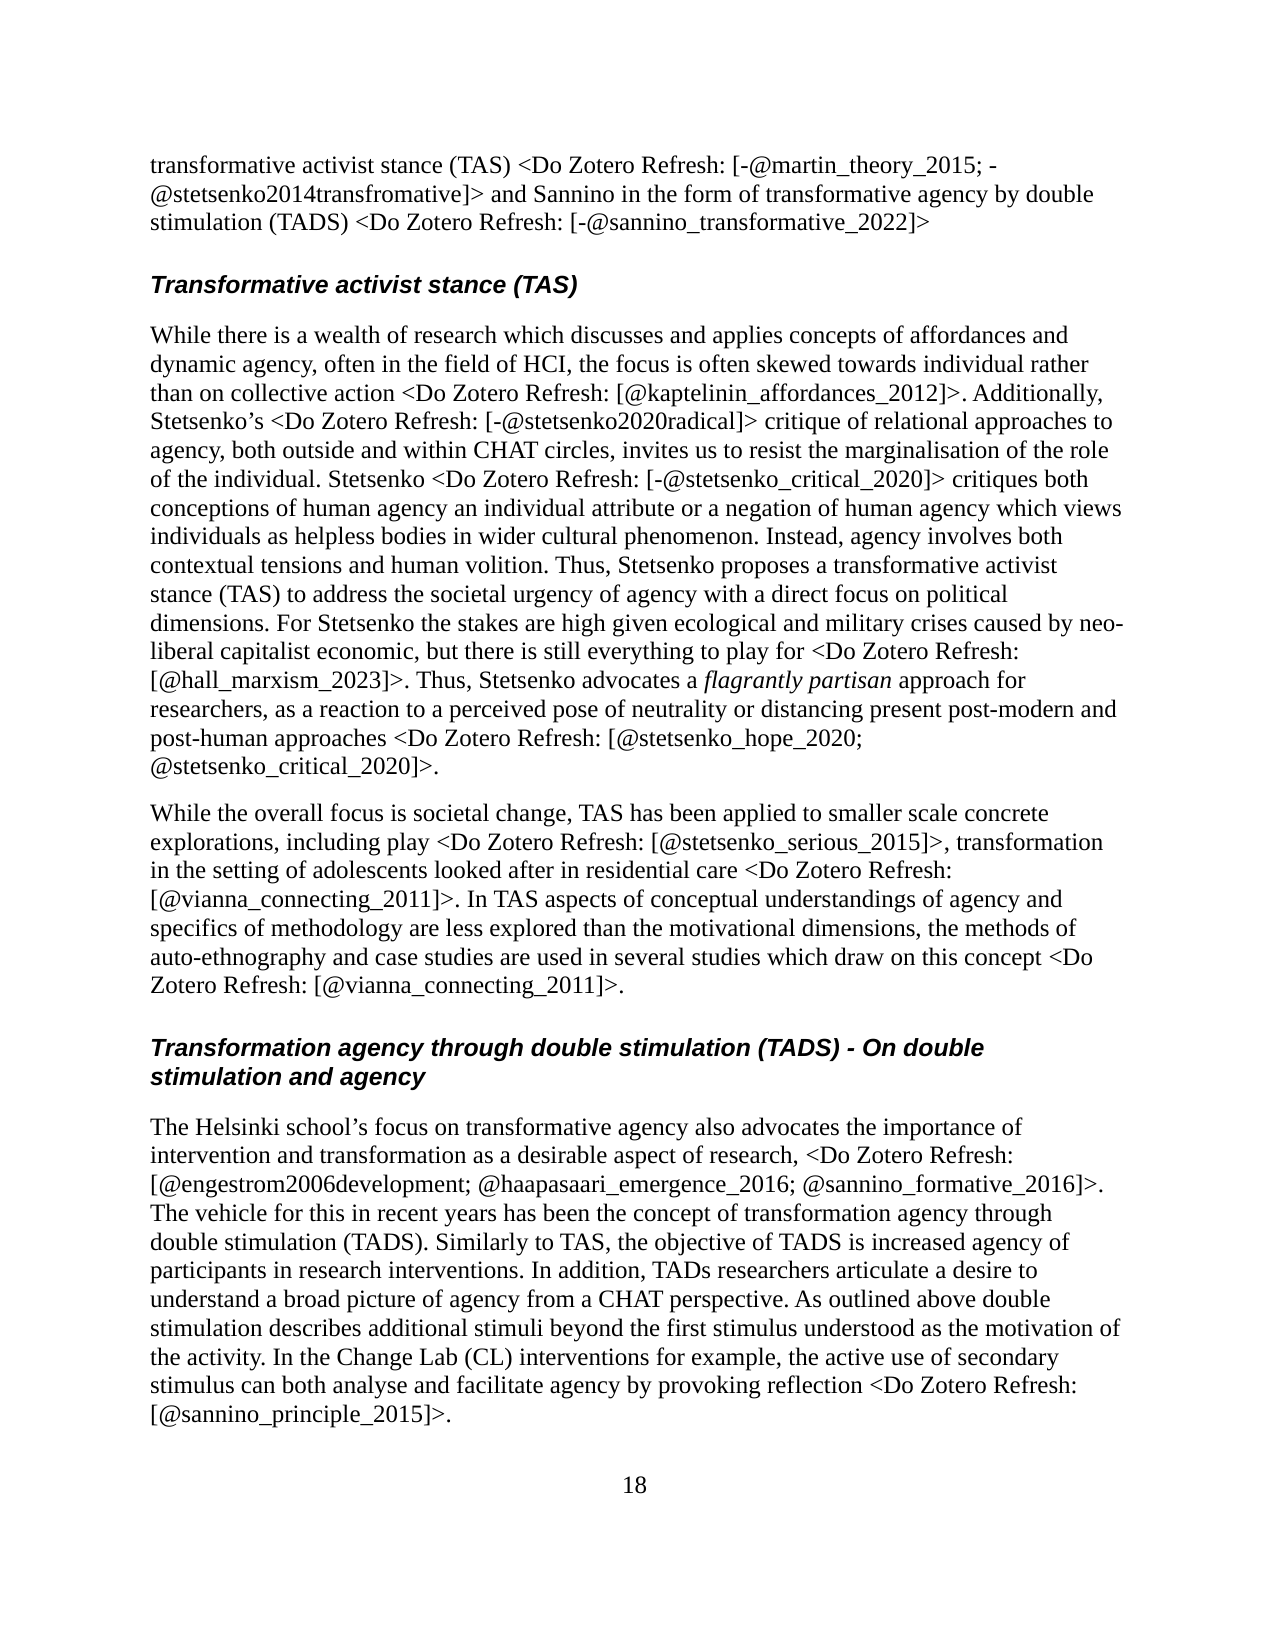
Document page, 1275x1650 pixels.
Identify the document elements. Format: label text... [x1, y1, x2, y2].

subtitle Transformative activist stance (TAS) [150, 270, 1125, 299]
text transformative activist stance (TAS) <Do Zotero Refresh: [-@martin_theory_2015; -@stetsenko2014transfromative]> and Sannino in the form of transformative agency by double stimulation (TADS) <Do Zotero Refresh: [-@sannino_transformative_2022]> [150, 150, 1125, 236]
text While the overall focus is societal change, TAS has been applied to smaller scale concrete explorations, including play <Do Zotero Refresh: [@stetsenko_serious_2015]>, transformation in the setting of adolescents looked after in residential care <Do Zotero Refresh: [@vianna_connecting_2011]>. In TAS aspects of conceptual understandings of agency and specifics of methodology are less explored than the motivational dimensions, the methods of auto-ethnography and case studies are used in several studies which draw on this concept <Do Zotero Refresh: [@vianna_connecting_2011]>. [150, 798, 1125, 999]
text While there is a wealth of research which discusses and applies concepts of affordances and dynamic agency, often in the field of HCI, the focus is often skewed towards individual rather than on collective action <Do Zotero Refresh: [@kaptelinin_affordances_2012]>. Additionally, Stetsenko’s <Do Zotero Refresh: [-@stetsenko2020radical]> critique of relational approaches to agency, both outside and within CHAT circles, invites us to resist the marginalisation of the role of the individual. Stetsenko <Do Zotero Refresh: [-@stetsenko_critical_2020]> critiques both conceptions of human agency an individual attribute or a negation of human agency which views individuals as helpless bodies in wider cultural phenomenon. Instead, agency involves both contextual tensions and human volition. Thus, Stetsenko proposes a transformative activist stance (TAS) to address the societal urgency of agency with a direct focus on political dimensions. For Stetsenko the stakes are high given ecological and military crises caused by neo-liberal capitalist economic, but there is still everything to play for <Do Zotero Refresh: [@hall_marxism_2023]>. Thus, Stetsenko advocates a flagrantly partisan approach for researchers, as a reaction to a perceived pose of neutrality or distancing present post-modern and post-human approaches <Do Zotero Refresh: [@stetsenko_hope_2020; @stetsenko_critical_2020]>. [150, 320, 1125, 780]
text The Helsinki school’s focus on transformative agency also advocates the importance of intervention and transformation as a desirable aspect of research, <Do Zotero Refresh: [@engestrom2006development; @haapasaari_emergence_2016; @sannino_formative_2016]>. The vehicle for this in recent years has been the concept of transformation agency through double stimulation (TADS). Similarly to TAS, the objective of TADS is increased agency of participants in research interventions. In addition, TADs researchers articulate a desire to understand a broad picture of agency from a CHAT perspective. As outlined above double stimulation describes additional stimuli beyond the first stimulus understood as the motivation of the activity. In the Change Lab (CL) interventions for example, the active use of secondary stimulus can both analyse and facilitate agency by provoking reflection <Do Zotero Refresh: [@sannino_principle_2015]>. [150, 1112, 1125, 1428]
subtitle Transformation agency through double stimulation (TADS) - On double stimulation and agency [150, 1033, 1125, 1090]
